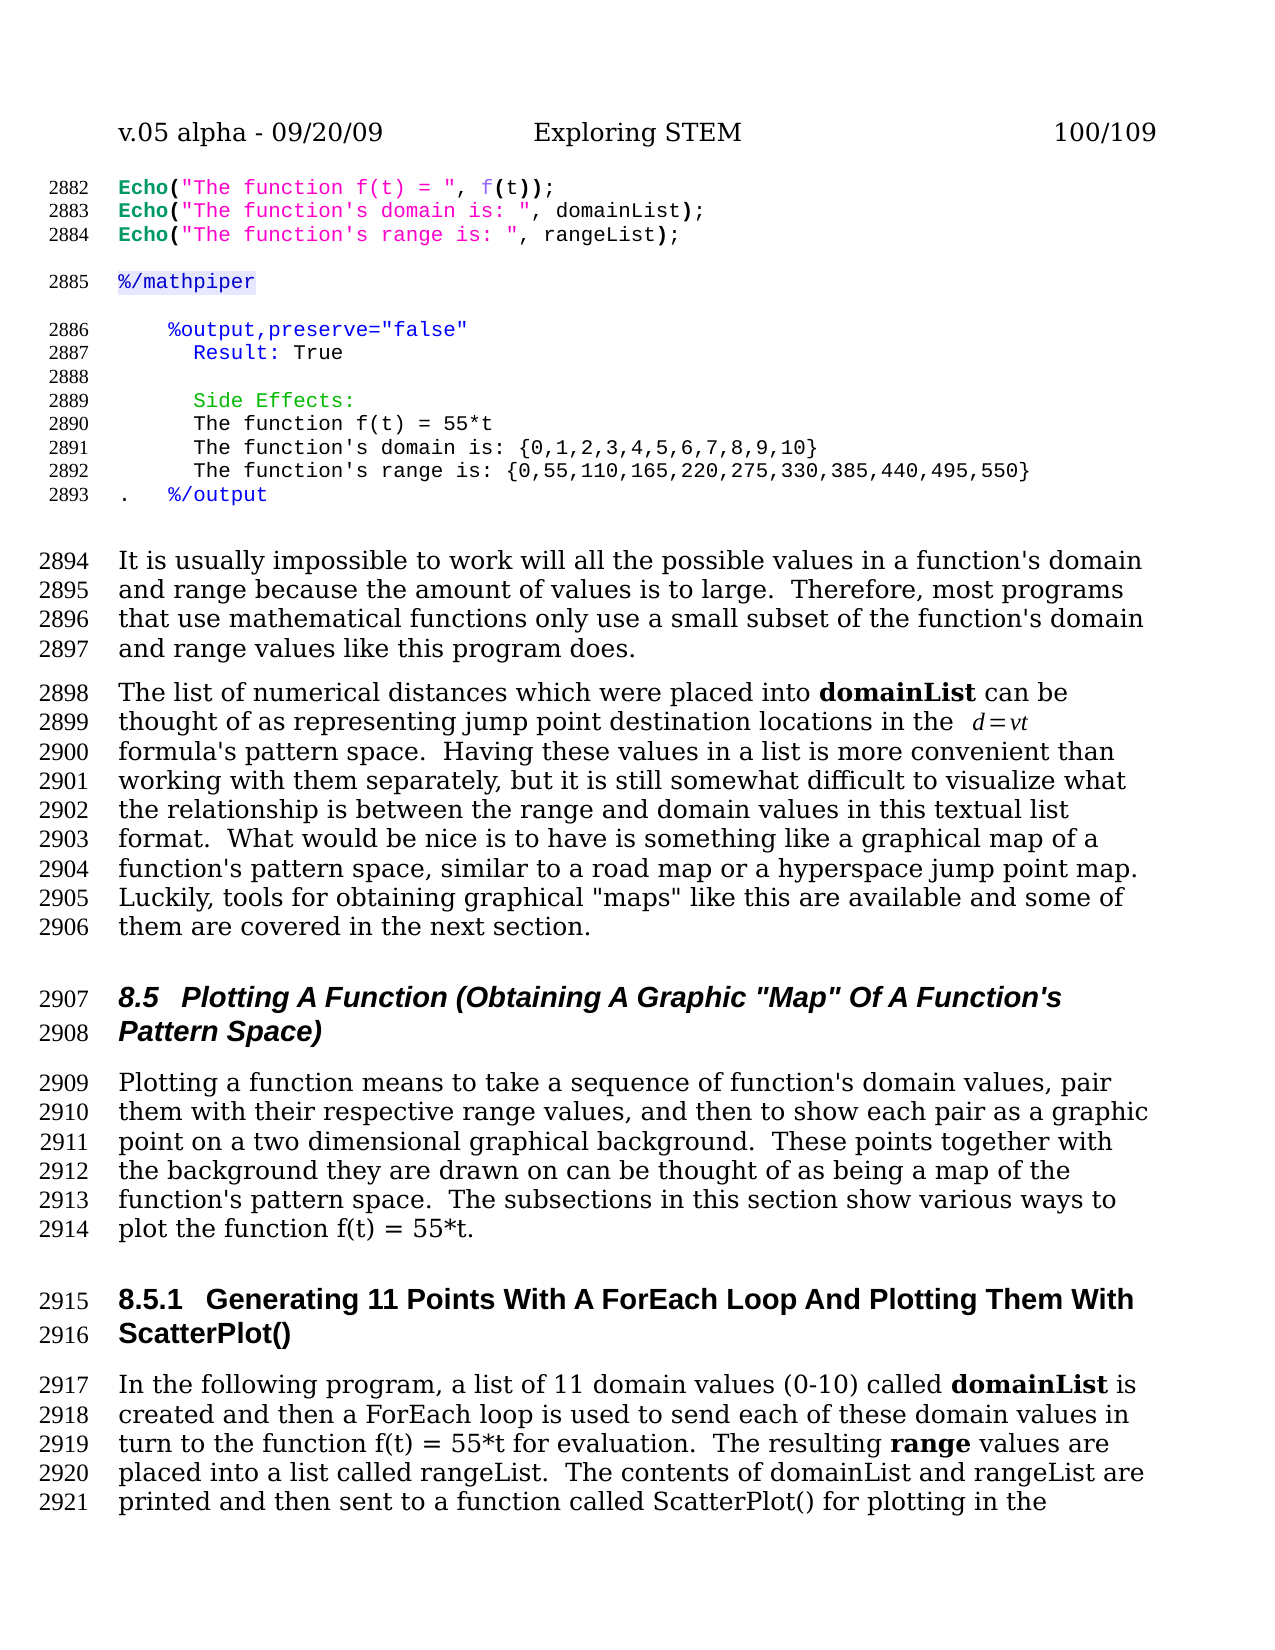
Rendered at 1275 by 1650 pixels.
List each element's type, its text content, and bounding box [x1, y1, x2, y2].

text The function f(t) = 55*t [118, 413, 1157, 437]
subtitle Generating 11 Points With A ForEach Loop And Plotting Them With ScatterPlot() [118, 1282, 1157, 1349]
text . %/output [118, 484, 1157, 508]
text Echo("The function's domain is: ", domainList); [118, 200, 1157, 224]
text Echo("The function f(t) = ", f(t)); [118, 177, 1157, 200]
text Echo("The function's range is: ", rangeList); [118, 224, 1157, 248]
text %/mathpiper [118, 271, 1157, 295]
text Result: True [118, 342, 1157, 366]
text Plotting a function means to take a sequence of function's domain values, pair them with their respective range values, and then to show each pair as a graphic point on a two dimensional graphical background. These points together with the background they are drawn on can be thought of as being a map of the function's pattern space. The subsections in this section show various ways to plot the function f(t) = 55*t. [118, 1068, 1157, 1243]
text %output,preserve="false" [118, 319, 1157, 342]
text The list of numerical distances which were placed into domainList can be thought of as representing jump point destination locations in theformula's pattern space. Having these values in a list is more convenient than working with them separately, but it is still somewhat difficult to visualize what the relationship is between the range and domain values in this textual list format. What would be nice is to have is something like a graphical map of a function's pattern space, similar to a road map or a hyperspace jump point map. Luckily, tools for obtaining graphical "maps" like this are available and some of them are covered in the next section. [118, 678, 1157, 941]
text It is usually impossible to work will all the possible values in a function's domain and range because the amount of values is to large. Therefore, most programs that use mathematical functions only use a small subset of the function's domain and range values like this program does. [118, 546, 1157, 663]
text In the following program, a list of 11 domain values (0-10) called domainList is created and then a ForEach loop is used to send each of these domain values in turn to the function f(t) = 55*t for evaluation. The resulting range values are placed into a list called rangeList. The contents of domainList and rangeList are printed and then sent to a function called ScatterPlot() for plotting in the [118, 1370, 1157, 1517]
subtitle Plotting A Function (Obtaining A Graphic "Map" Of A Function's Pattern Space) [118, 980, 1157, 1047]
text The function's domain is: {0,1,2,3,4,5,6,7,8,9,10} [118, 437, 1157, 461]
text Side Effects: [118, 389, 1157, 413]
text The function's range is: {0,55,110,165,220,275,330,385,440,495,550} [118, 461, 1157, 484]
